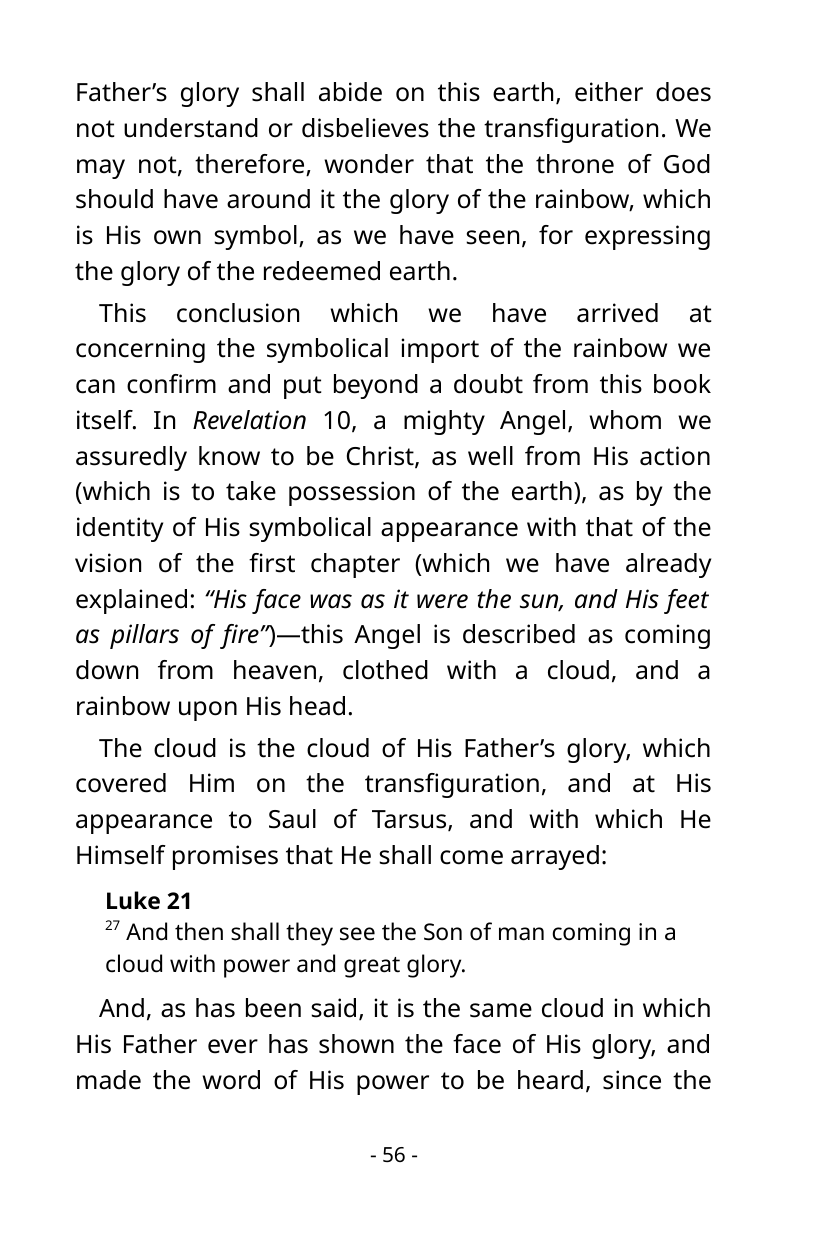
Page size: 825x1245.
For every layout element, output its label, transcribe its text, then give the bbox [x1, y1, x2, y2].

text The cloud is the cloud of His Father’s glory, which covered Him on the transfiguration, and at His appearance to Saul of Tarsus, and with which He Himself promises that He shall come arrayed: [75, 730, 712, 871]
text 27 And then shall they see the Son of man coming in a cloud with power and great glory. [105, 916, 682, 979]
text Luke 21 [105, 885, 712, 916]
text And, as has been said, it is the same cloud in which His Father ever has shown the face of His glory, and made the word of His power to be heard, since the [75, 991, 712, 1096]
text This conclusion which we have arrived at concerning the symbolical import of the rainbow we can confirm and put beyond a doubt from this book itself. In Revelation 10, a mighty Angel, whom we assuredly know to be Christ, as well from His action (which is to take possession of the earth), as by the identity of His symbolical appearance with that of the vision of the first chapter (which we have already explained: “His face was as it were the sun, and His feet as pillars of fire”)—this Angel is described as coming down from heaven, clothed with a cloud, and a rainbow upon His head. [75, 295, 712, 722]
text Father’s glory shall abide on this earth, either does not understand or disbelieves the transfiguration. We may not, therefore, wonder that the throne of God should have around it the glory of the rainbow, which is His own symbol, as we have seen, for expressing the glory of the redeemed earth. [75, 75, 712, 288]
